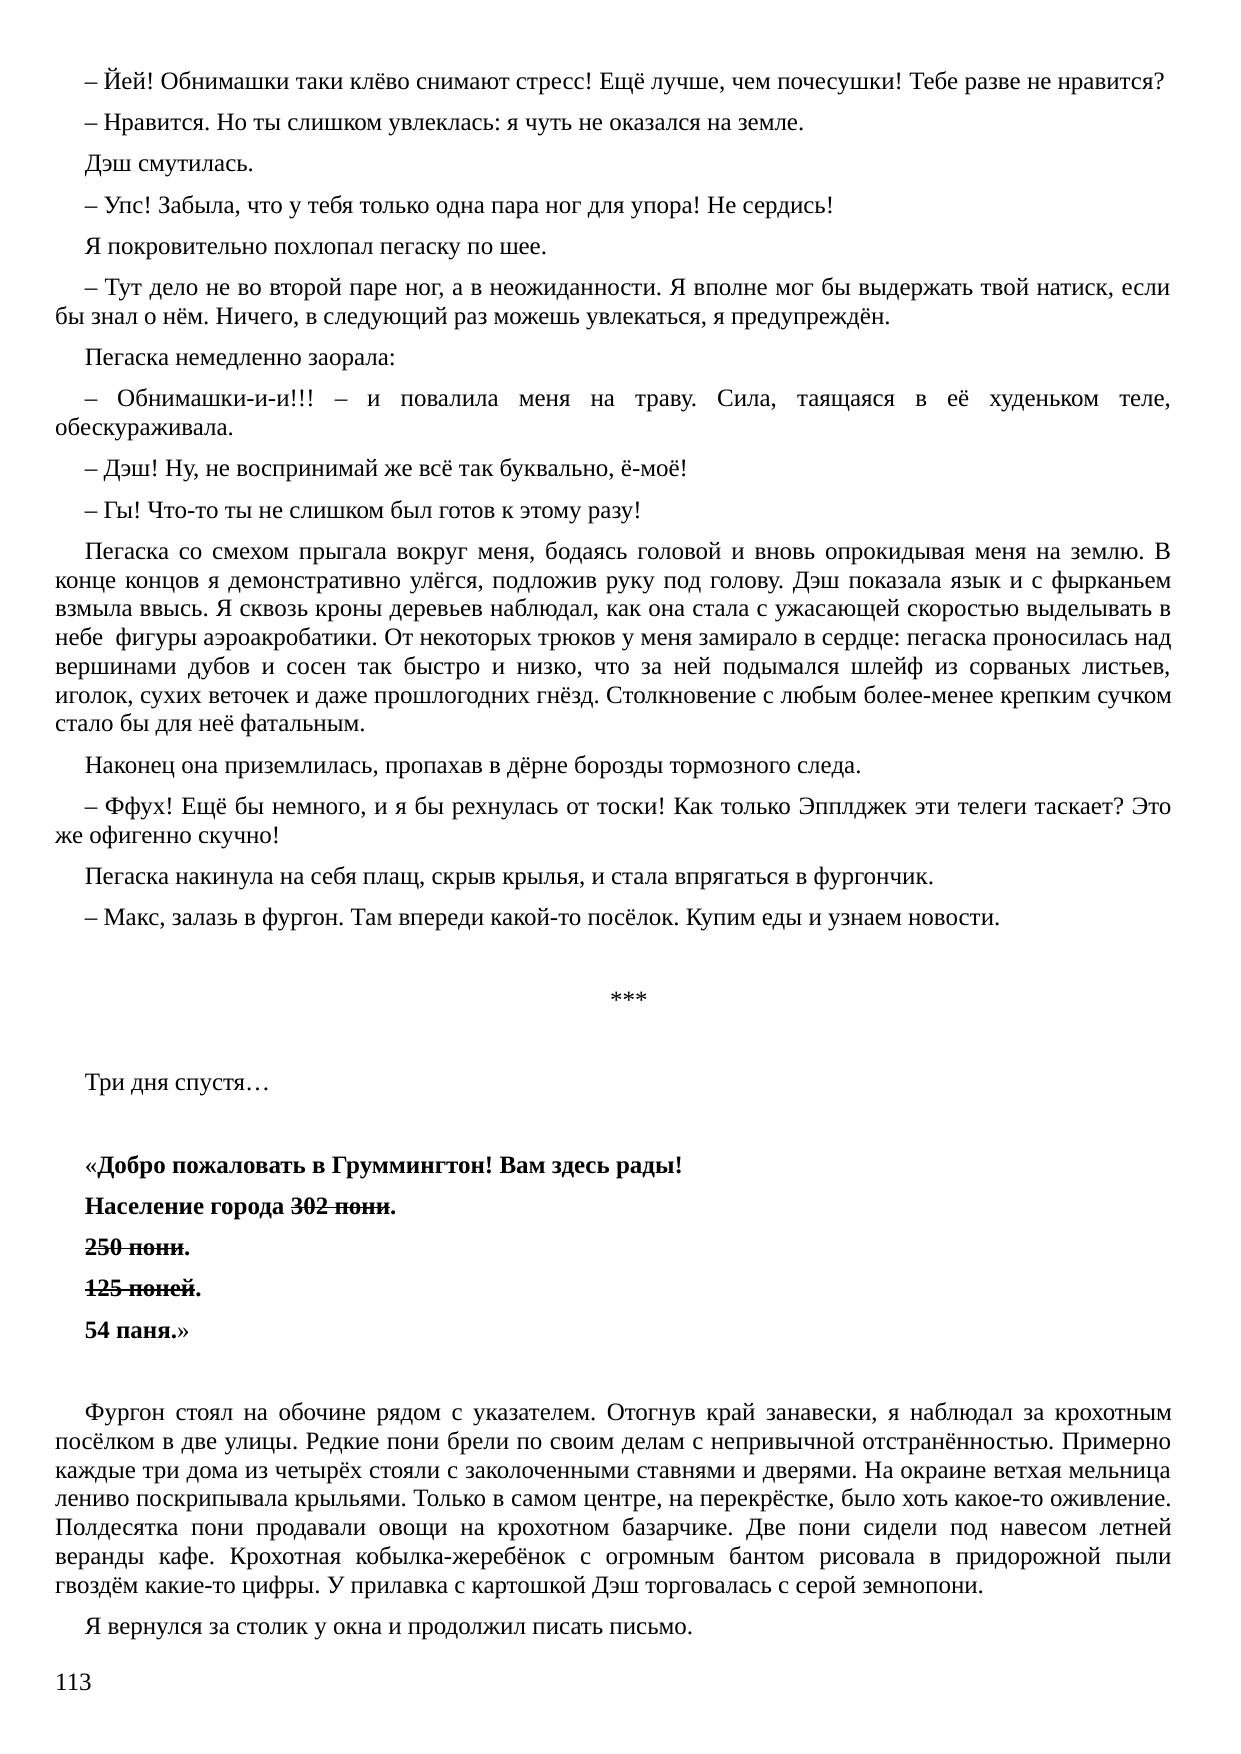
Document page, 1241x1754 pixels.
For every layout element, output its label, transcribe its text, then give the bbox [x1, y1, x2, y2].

text Три дня спустя… [55, 1067, 1173, 1096]
text – Гы! Что-то ты не слишком был готов к этому разу! [55, 495, 1173, 523]
text – Йей! Обнимашки таки клёво снимают стресс! Ещё лучше, чем почесушки! Тебе разве не нравится? [55, 66, 1173, 95]
text Пегаска немедленно заорала: [55, 342, 1173, 371]
text Я вернулся за столик у окна и продолжил писать письмо. [55, 1611, 1173, 1640]
text – Дэш! Ну, не воспринимай же всё так буквально, ё-моё! [55, 453, 1173, 482]
text Пегаска накинула на себя плащ, скрыв крылья, и стала впрягаться в фургончик. [55, 861, 1173, 890]
text *** [55, 985, 1173, 1013]
text – Тут дело не во второй паре ног, а в неожиданности. Я вполне мог бы выдержать твой натиск, если бы знал о нём. Ничего, в следующий раз можешь увлекаться, я предупреждён. [55, 272, 1173, 330]
text Фургон стоял на обочине рядом с указателем. Отогнув край занавески, я наблюдал за крохотным посёлком в две улицы. Редкие пони брели по своим делам с непривычной отстранённостью. Примерно каждые три дома из четырёх стояли с заколоченными ставнями и дверями. На окраине ветхая мельница лениво поскрипывала крыльями. Только в самом центре, на перекрёстке, было хоть какое-то оживление. Полдесятка пони продавали овощи на крохотном базарчике. Две пони сидели под навесом летней веранды кафе. Крохотная кобылка-жеребёнок с огромным бантом рисовала в придорожной пыли гвоздём какие-то цифры. У прилавка с картошкой Дэш торговалась с серой земнопони. [55, 1397, 1173, 1598]
text – Упс! Забыла, что у тебя только одна пара ног для упора! Не сердись! [55, 190, 1173, 218]
text Пегаска со смехом прыгала вокруг меня, бодаясь головой и вновь опрокидывая меня на землю. В конце концов я демонстративно улёгся, подложив руку под голову. Дэш показала язык и с фырканьем взмыла ввысь. Я сквозь кроны деревьев наблюдал, как она стала с ужасающей скоростью выделывать в небе фигуры аэроакробатики. От некоторых трюков у меня замирало в сердце: пегаска проносилась над вершинами дубов и сосен так быстро и низко, что за ней подымался шлейф из сорваных листьев, иголок, сухих веточек и даже прошлогодних гнёзд. Столкновение с любым более-менее крепким сучком стало бы для неё фатальным. [55, 536, 1173, 737]
text – Обнимашки-и-и!!! – и повалила меня на траву. Сила, таящаяся в её худеньком теле, обескураживала. [55, 383, 1173, 441]
text 125 поней. [55, 1273, 1173, 1302]
text «Добро пожаловать в Груммингтон! Вам здесь рады! [55, 1150, 1173, 1178]
text 54 паня.» [55, 1315, 1173, 1343]
text Наконец она приземлилась, пропахав в дёрне борозды тормозного следа. [55, 750, 1173, 778]
text 250 пони. [55, 1232, 1173, 1261]
text – Ффух! Ещё бы немного, и я бы рехнулась от тоски! Как только Эпплджек эти телеги таскает? Это же офигенно скучно! [55, 791, 1173, 848]
text Дэш смутилась. [55, 148, 1173, 177]
text Население города 302 пони. [55, 1191, 1173, 1220]
text – Нравится. Но ты слишком увлеклась: я чуть не оказался на земле. [55, 107, 1173, 136]
text Я покровительно похлопал пегаску по шее. [55, 231, 1173, 260]
text – Макс, залазь в фургон. Там впереди какой-то посёлок. Купим еды и узнаем новости. [55, 902, 1173, 931]
